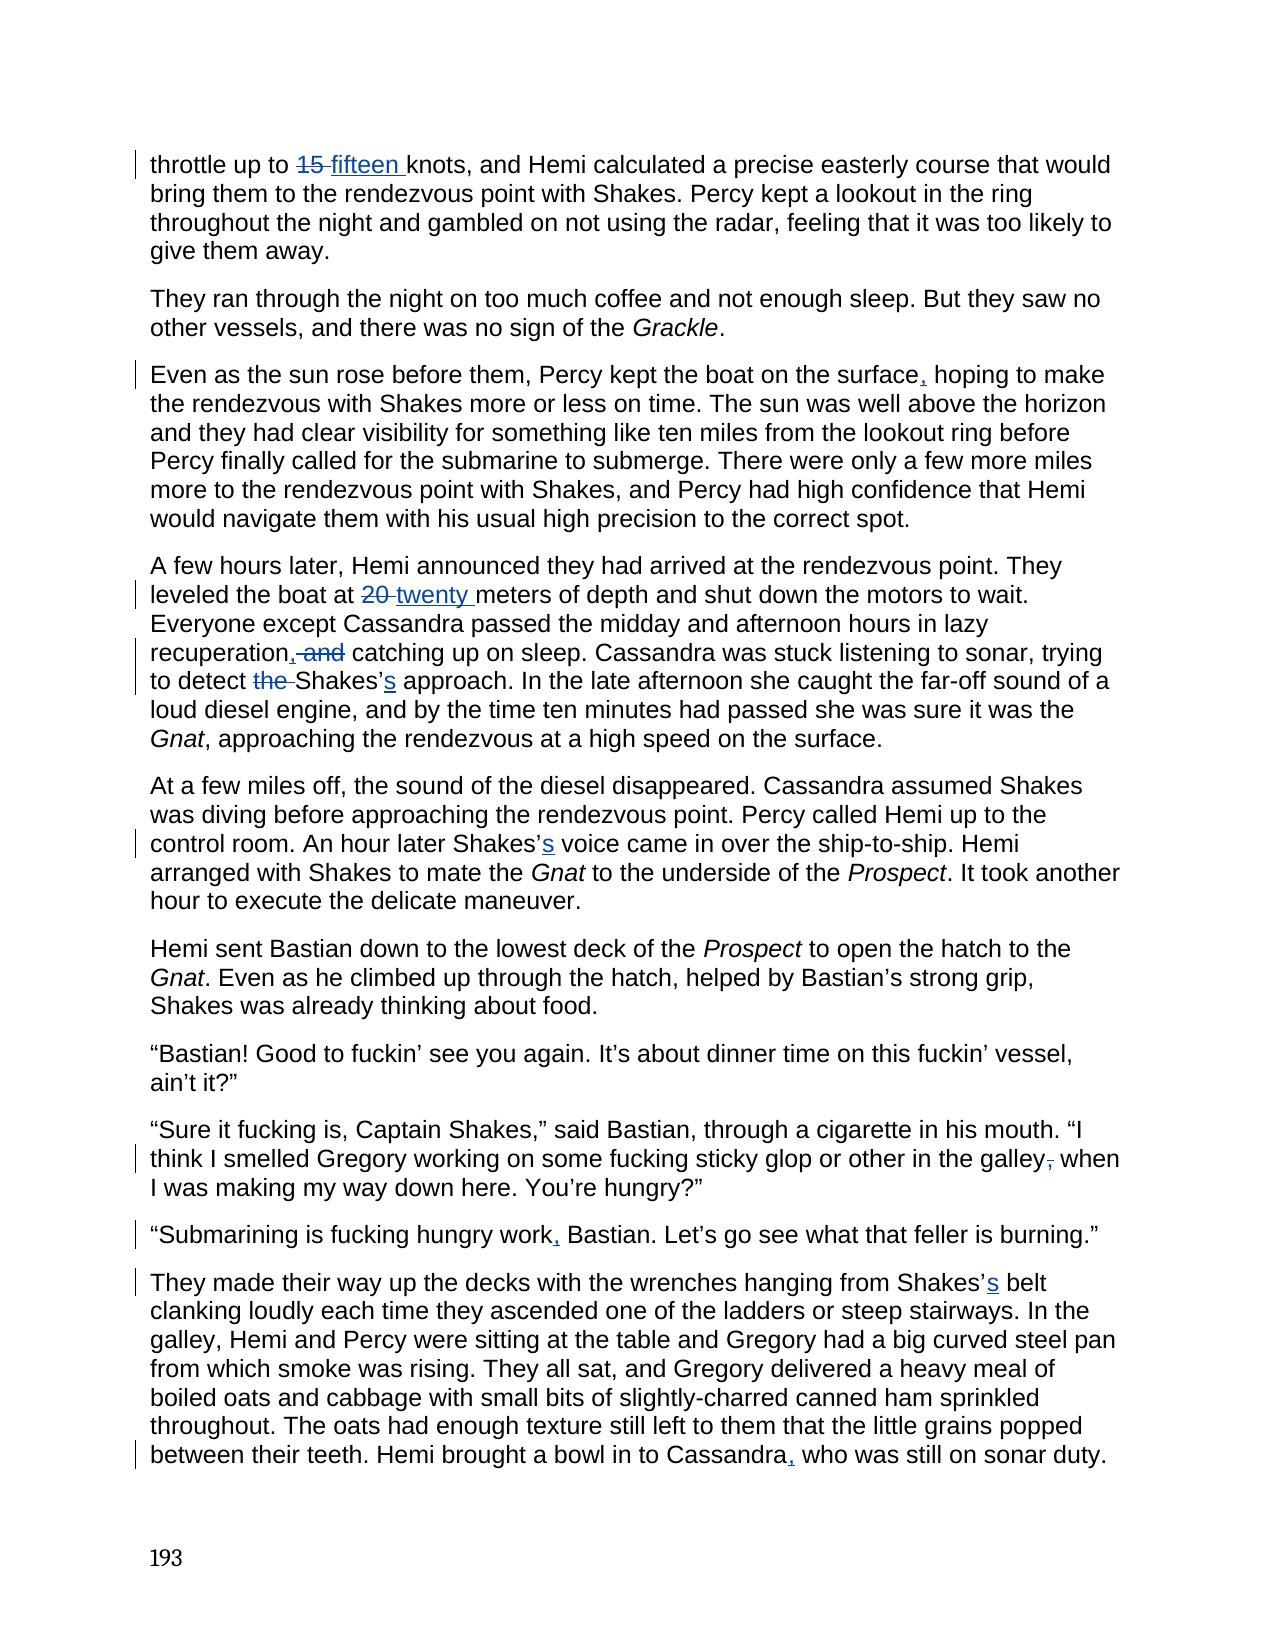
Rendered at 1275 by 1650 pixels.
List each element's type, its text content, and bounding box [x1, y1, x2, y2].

text “Submarining is fucking hungry work, Bastian. Let’s go see what that feller is burning.” [150, 1220, 1125, 1249]
text They ran through the night on too much coffee and not enough sleep. But they saw no other vessels, and there was no sign of the Grackle. [150, 284, 1125, 341]
text A few hours later, Hemi announced they had arrived at the rendezvous point. They leveled the boat at twenty meters of depth and shut down the motors to wait. Everyone except Cassandra passed the midday and afternoon hours in lazy recuperation, catching up on sleep. Cassandra was stuck listening to sonar, trying to detect Shakes’s approach. In the late afternoon she caught the far-off sound of a loud diesel engine, and by the time ten minutes had passed she was sure it was the Gnat, approaching the rendezvous at a high speed on the surface. [150, 551, 1125, 752]
text “Sure it fucking is, Captain Shakes,” said Bastian, through a cigarette in his mouth. “I think I smelled Gregory working on some fucking sticky glop or other in the galley when I was making my way down here. You’re hungry?” [150, 1115, 1125, 1201]
text “Bastian! Good to fuckin’ see you again. It’s about dinner time on this fuckin’ vessel, ain’t it?” [150, 1039, 1125, 1096]
text They made their way up the decks with the wrenches hanging from Shakes’s belt clanking loudly each time they ascended one of the ladders or steep stairways. In the galley, Hemi and Percy were sitting at the table and Gregory had a big curved steel pan from which smoke was rising. They all sat, and Gregory delivered a heavy meal of boiled oats and cabbage with small bits of slightly-charred canned ham sprinkled throughout. The oats had enough texture still left to them that the little grains popped between their teeth. Hemi brought a bowl in to Cassandra, who was still on sonar duty. [150, 1267, 1125, 1469]
text At a few miles off, the sound of the diesel disappeared. Cassandra assumed Shakes was diving before approaching the rendezvous point. Percy called Hemi up to the control room. An hour later Shakes’s voice came in over the ship-to-ship. Hemi arranged with Shakes to mate the Gnat to the underside of the Prospect. It took another hour to execute the delicate maneuver. [150, 771, 1125, 915]
text throttle up to fifteen knots, and Hemi calculated a precise easterly course that would bring them to the rendezvous point with Shakes. Percy kept a lookout in the ring throughout the night and gambled on not using the radar, feeling that it was too likely to give them away. [150, 150, 1125, 265]
text Hemi sent Bastian down to the lowest deck of the Prospect to open the hatch to the Gnat. Even as he climbed up through the hatch, helped by Bastian’s strong grip, Shakes was already thinking about food. [150, 934, 1125, 1020]
text Even as the sun rose before them, Percy kept the boat on the surface, hoping to make the rendezvous with Shakes more or less on time. The sun was well above the horizon and they had clear visibility for something like ten miles from the lookout ring before Percy finally called for the submarine to submerge. There were only a few more miles more to the rendezvous point with Shakes, and Percy had high confidence that Hemi would navigate them with his usual high precision to the correct spot. [150, 360, 1125, 532]
